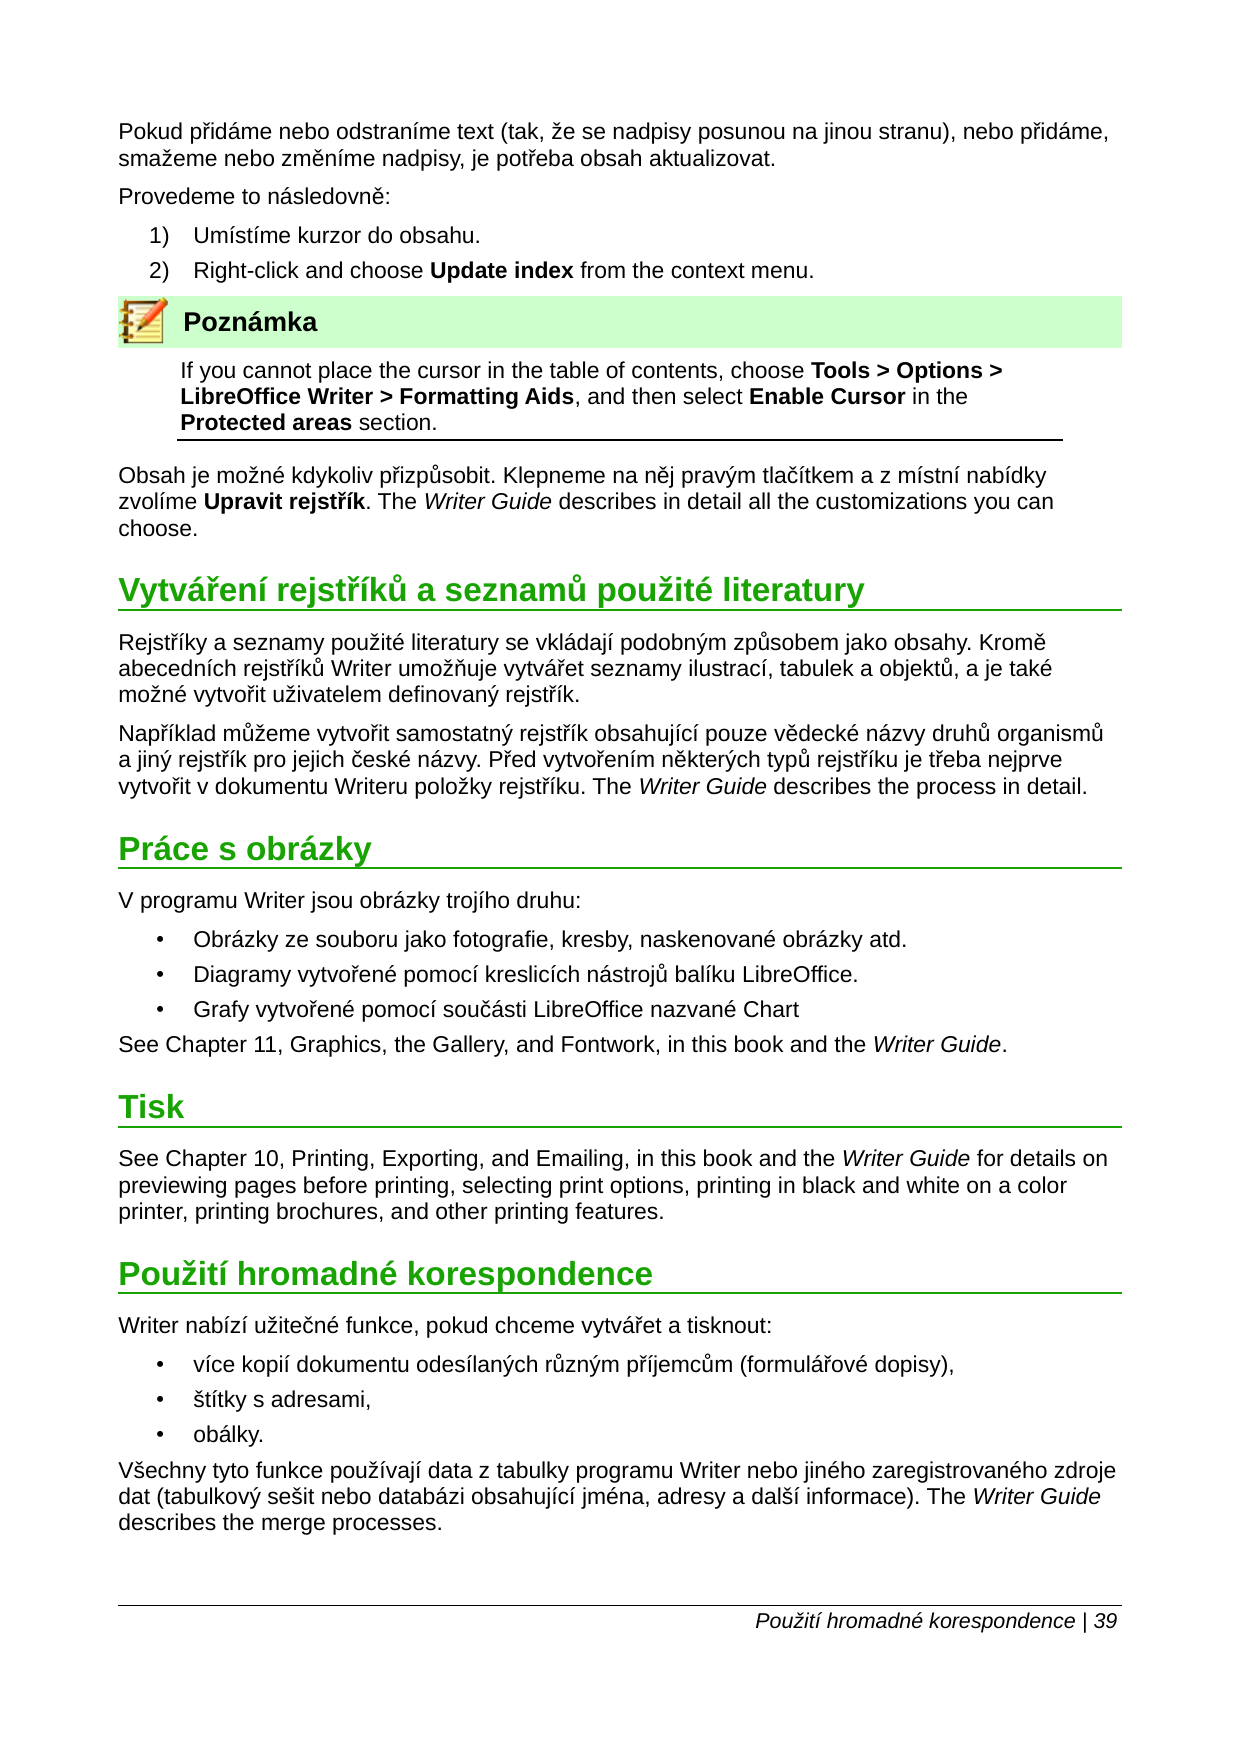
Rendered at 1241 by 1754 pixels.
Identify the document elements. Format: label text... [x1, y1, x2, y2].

subtitle Práce s obrázky [118, 829, 1122, 867]
text Například můžeme vytvořit samostatný rejstřík obsahující pouze vědecké názvy druhů organismů a jiný rejstřík pro jejich české názvy. Před vytvořením některých typů rejstříku je třeba nejprve vytvořit v dokumentu Writeru položky rejstříku. The Writer Guide describes the process in detail. [118, 720, 1122, 799]
list štítky s adresami, [156, 1386, 1122, 1413]
picture [119, 296, 170, 347]
list obálky. [156, 1421, 1122, 1448]
text If you cannot place the cursor in the table of contents, choose Tools > Options > LibreOffice Writer > Formatting Aids, and then select Enable Cursor in the Protected areas section. [177, 353, 1063, 439]
text Writer nabízí užitečné funkce, pokud chceme vytvářet a tisknout: [118, 1312, 1122, 1338]
subtitle Tisk [118, 1087, 1122, 1126]
text Obsah je možné kdykoliv přizpůsobit. Klepneme na něj pravým tlačítkem a z místní nabídky zvolíme Upravit rejstřík. The Writer Guide describes in detail all the customizations you can choose. [118, 462, 1122, 541]
list Diagramy vytvořené pomocí kreslicích nástrojů balíku LibreOffice. [156, 961, 1122, 987]
text See Chapter 11, Graphics, the Gallery, and Fontwork, in this book and the Writer Guide. [118, 1031, 1122, 1058]
subtitle Poznámka [118, 296, 1122, 348]
text Provedeme to následovně: [118, 183, 1122, 210]
text Všechny tyto funkce používají data z tabulky programu Writer nebo jiného zaregistrovaného zdroje dat (tabulkový sešit nebo databázi obsahující jména, adresy a další informace). The Writer Guide describes the merge processes. [118, 1457, 1122, 1536]
subtitle Vytváření rejstříků a seznamů použité literatury [118, 570, 1122, 609]
list Grafy vytvořené pomocí součásti LibreOffice nazvané Chart [156, 996, 1122, 1022]
text V programu Writer jsou obrázky trojího druhu: [118, 887, 1122, 913]
list Umístíme kurzor do obsahu. [169, 222, 1122, 248]
text Pokud přidáme nebo odstraníme text (tak, že se nadpisy posunou na jinou stranu), nebo přidáme, smažeme nebo změníme nadpisy, je potřeba obsah aktualizovat. [118, 118, 1122, 171]
text See Chapter 10, Printing, Exporting, and Emailing, in this book and the Writer Guide for details on previewing pages before printing, selecting print options, printing in black and white on a color printer, printing brochures, and other printing features. [118, 1145, 1122, 1224]
text Rejstříky a seznamy použité literatury se vkládají podobným způsobem jako obsahy. Kromě abecedních rejstříků Writer umožňuje vytvářet seznamy ilustrací, tabulek a objektů, a je také možné vytvořit uživatelem definovaný rejstřík. [118, 628, 1122, 708]
list Obrázky ze souboru jako fotografie, kresby, naskenované obrázky atd. [156, 926, 1122, 952]
list více kopií dokumentu odesílaných různým příjemcům (formulářové dopisy), [156, 1351, 1122, 1377]
list Right-click and choose Update index from the context menu. [169, 257, 1122, 284]
subtitle Použití hromadné korespondence [118, 1254, 1122, 1292]
